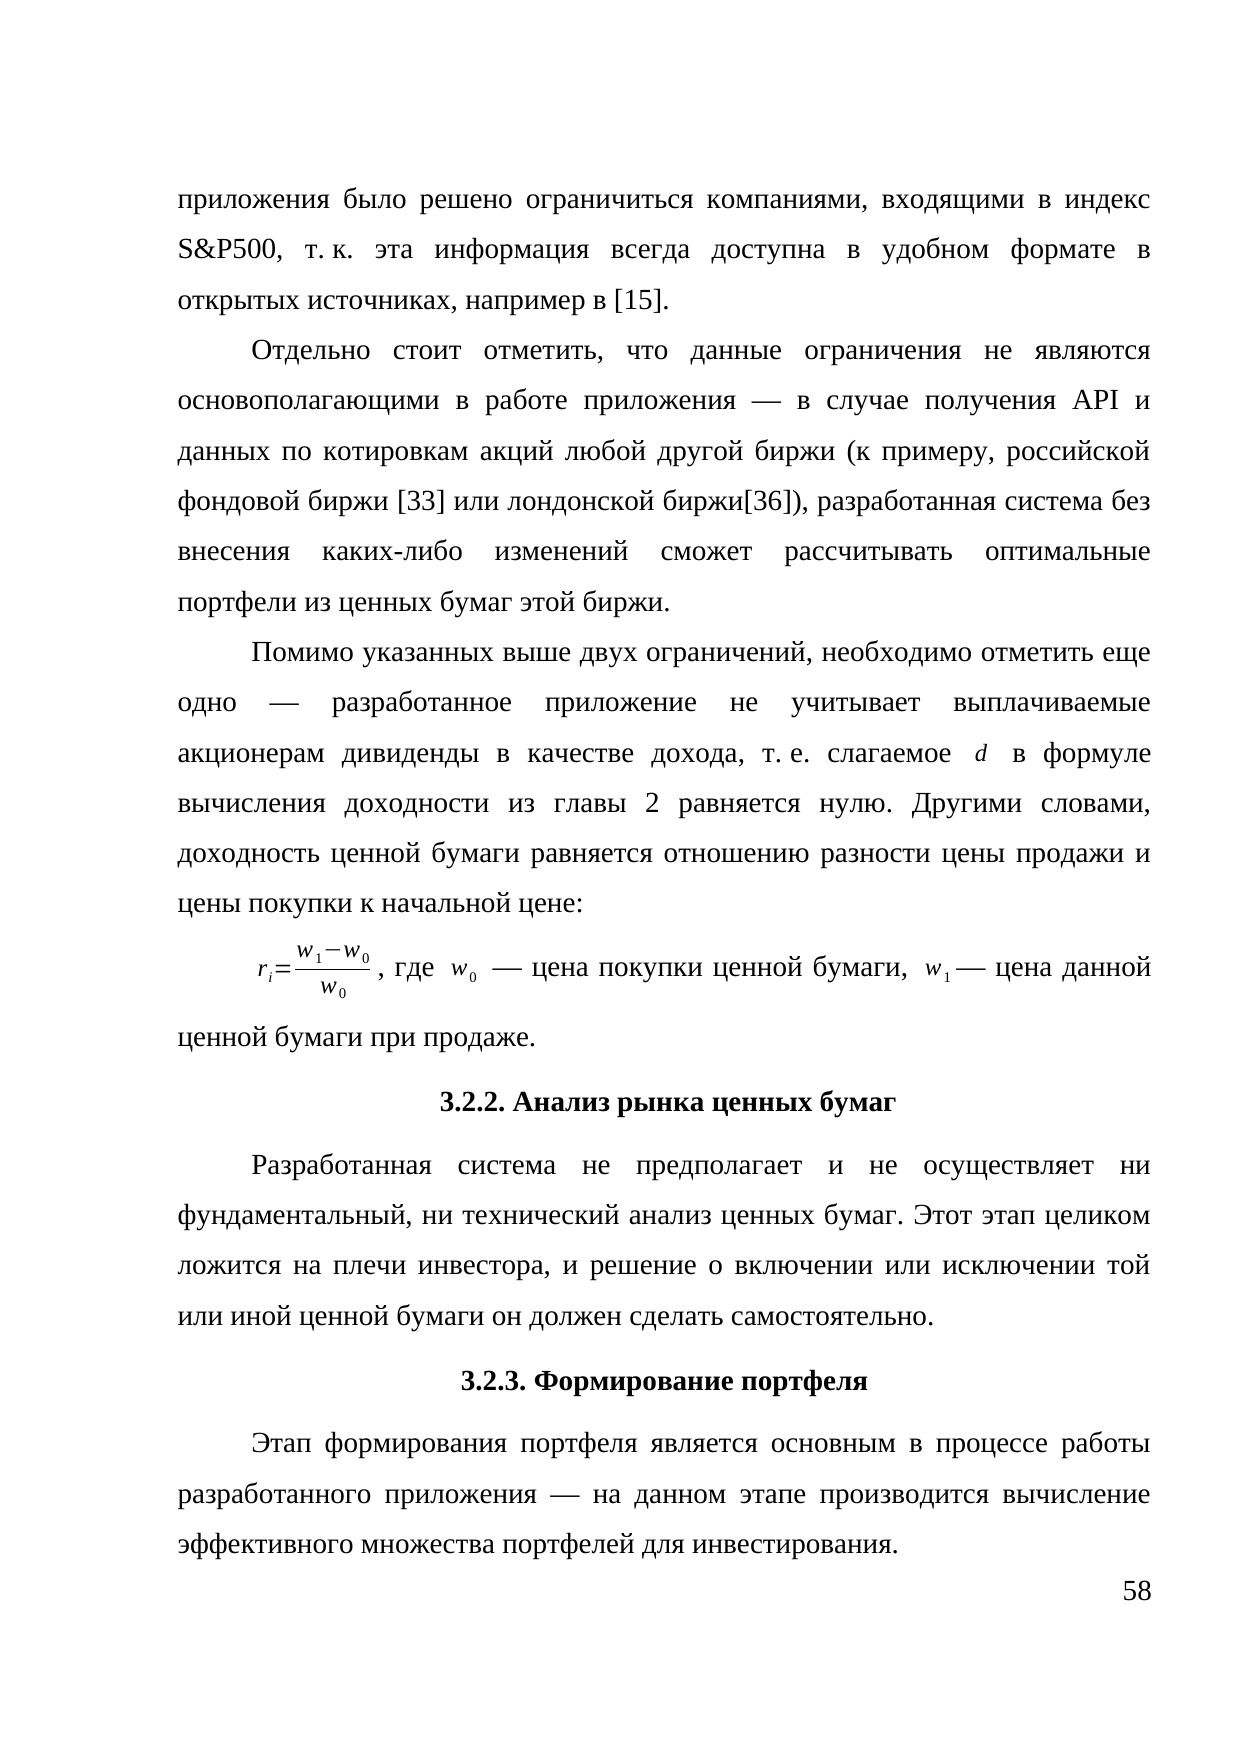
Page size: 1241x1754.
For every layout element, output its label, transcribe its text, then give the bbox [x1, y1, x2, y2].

text Этап формирования портфеля является основным в процессе работы разработанного приложения — на данном этапе производится вычисление эффективного множества портфелей для инвестирования. [177, 1426, 1152, 1560]
text приложения было решено ограничиться компаниями, входящими в индекс S&P500, т. к. эта информация всегда доступна в удобном формате в открытых источниках, например в [15]. [177, 181, 1152, 315]
subtitle 3.2.3. Формирование портфеля [177, 1363, 1152, 1396]
text Помимо указанных выше двух ограничений, необходимо отметить еще одно — разработанное приложение не учитывает выплачиваемые акционерам дивиденды в качестве дохода, т. е. слагаемое в формуле вычисления доходности из главы 2 равняется нулю. Другими словами, доходность ценной бумаги равняется отношению разности цены продажи и цены покупки к начальной цене: [177, 634, 1152, 919]
text Отдельно стоит отметить, что данные ограничения не являются основополагающими в работе приложения — в случае получения API и данных по котировкам акций любой другой биржи (к примеру, российской фондовой биржи [33] или лондонской биржи[36]), разработанная система без внесения каких-либо изменений сможет рассчитывать оптимальные портфели из ценных бумаг этой биржи. [177, 332, 1152, 617]
text , где — цена покупки ценной бумаги, — цена данной ценной бумаги при продаже. [177, 936, 1152, 1053]
text Разработанная система не предполагает и не осуществляет ни фундаментальный, ни технический анализ ценных бумаг. Этот этап целиком ложится на плечи инвестора, и решение о включении или исключении той или иной ценной бумаги он должен сделать самостоятельно. [177, 1147, 1152, 1331]
subtitle 3.2.2. Анализ рынка ценных бумаг [177, 1084, 1152, 1118]
